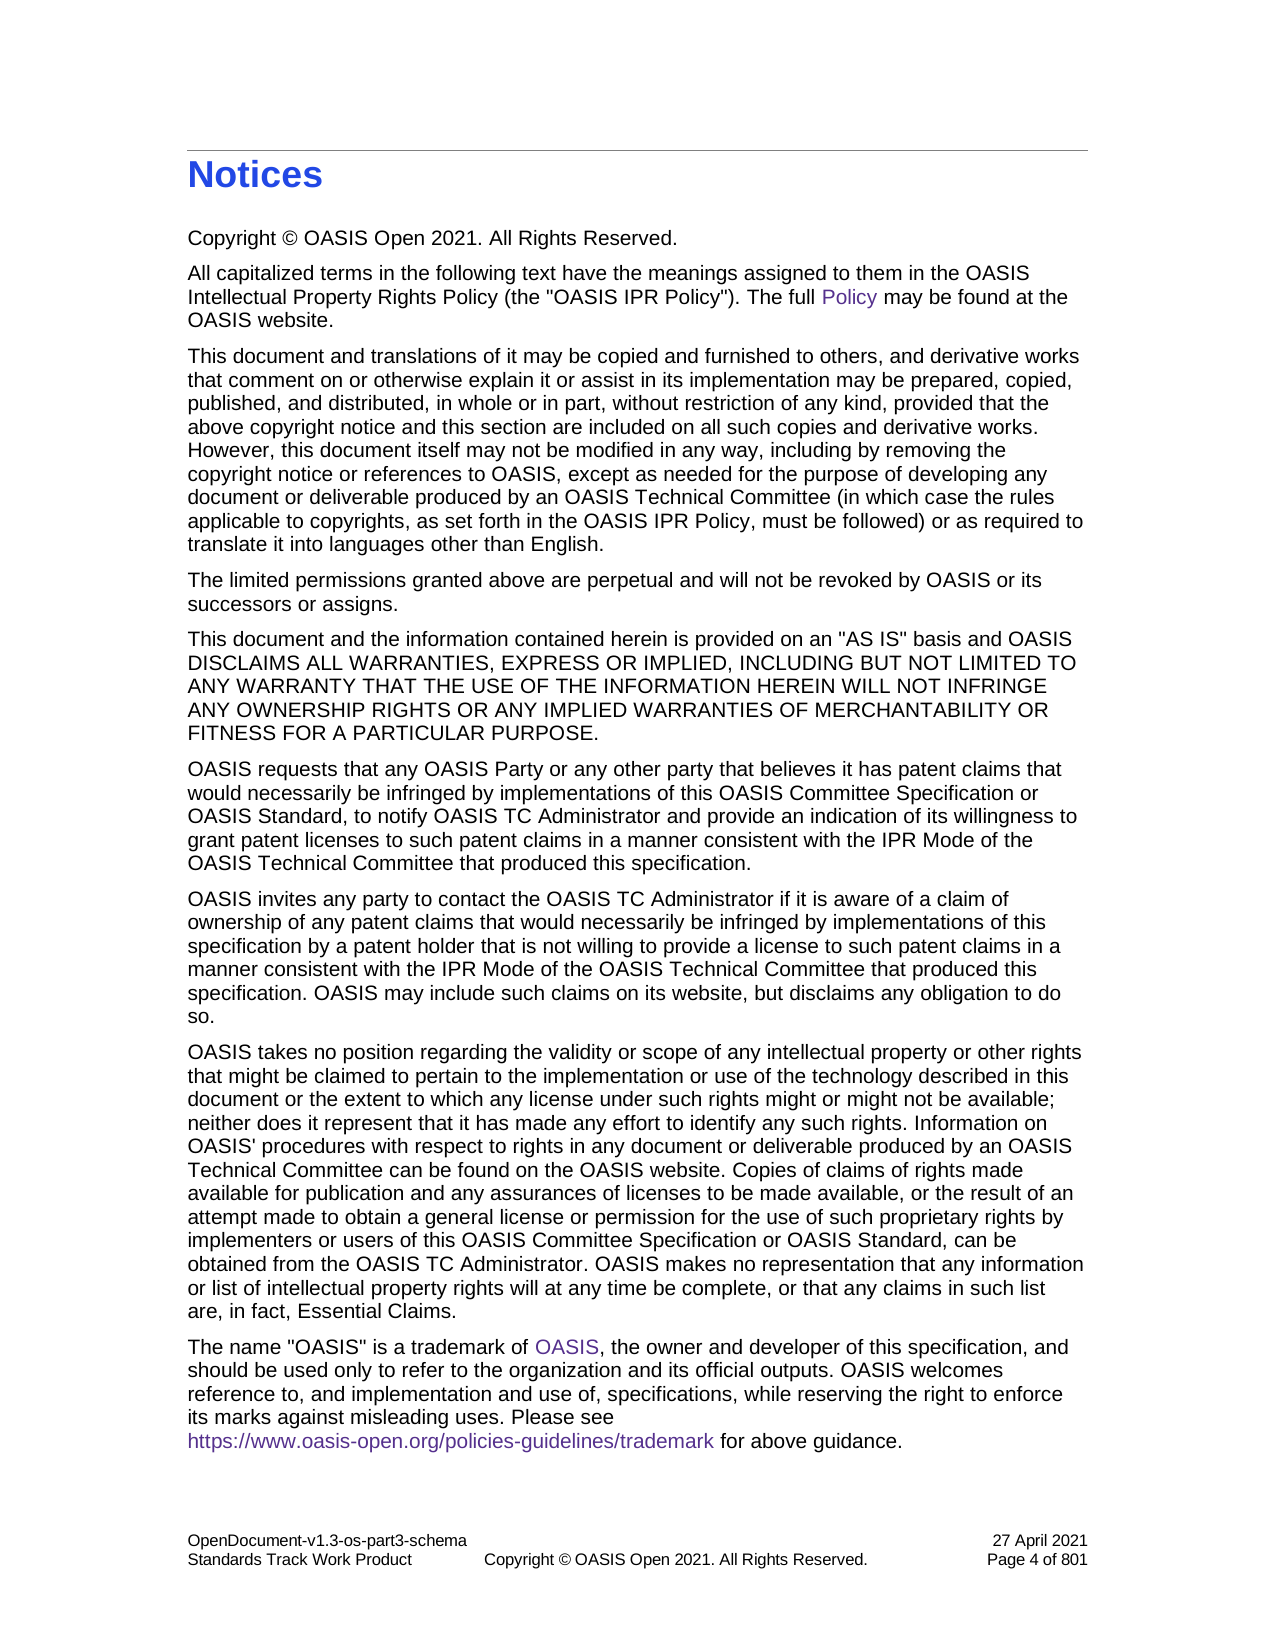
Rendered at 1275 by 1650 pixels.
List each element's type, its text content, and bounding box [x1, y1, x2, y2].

text OASIS invites any party to contact the OASIS TC Administrator if it is aware of a claim of ownership of any patent claims that would necessarily be infringed by implementations of this specification by a patent holder that is not willing to provide a license to such patent claims in a manner consistent with the IPR Mode of the OASIS Technical Committee that produced this specification. OASIS may include such claims on its website, but disclaims any obligation to do so. [187, 887, 1088, 1028]
text This document and translations of it may be copied and furnished to others, and derivative works that comment on or otherwise explain it or assist in its implementation may be prepared, copied, published, and distributed, in whole or in part, without restriction of any kind, provided that the above copyright notice and this section are included on all such copies and derivative works. However, this document itself may not be modified in any way, including by removing the copyright notice or references to OASIS, except as needed for the purpose of developing any document or deliverable produced by an OASIS Technical Committee (in which case the rules applicable to copyrights, as set forth in the OASIS IPR Policy, must be followed) or as required to translate it into languages other than English. [187, 344, 1088, 556]
text Copyright © OASIS Open 2021. All Rights Reserved. [187, 226, 1088, 250]
text OASIS takes no position regarding the validity or scope of any intellectual property or other rights that might be claimed to pertain to the implementation or use of the technology described in this document or the extent to which any license under such rights might or might not be available; neither does it represent that it has made any effort to identify any such rights. Information on OASIS' procedures with respect to rights in any document or deliverable produced by an OASIS Technical Committee can be found on the OASIS website. Copies of claims of rights made available for publication and any assurances of licenses to be made available, or the result of an attempt made to obtain a general license or permission for the use of such proprietary rights by implementers or users of this OASIS Committee Specification or OASIS Standard, can be obtained from the OASIS TC Administrator. OASIS makes no representation that any information or list of intellectual property rights will at any time be complete, or that any claims in such list are, in fact, Essential Claims. [187, 1041, 1088, 1323]
text This document and the information contained herein is provided on an "AS IS" basis and OASIS DISCLAIMS ALL WARRANTIES, EXPRESS OR IMPLIED, INCLUDING BUT NOT LIMITED TO ANY WARRANTY THAT THE USE OF THE INFORMATION HEREIN WILL NOT INFRINGE ANY OWNERSHIP RIGHTS OR ANY IMPLIED WARRANTIES OF MERCHANTABILITY OR FITNESS FOR A PARTICULAR PURPOSE. [187, 628, 1088, 745]
subtitle Notices [187, 151, 1088, 195]
text The name "OASIS" is a trademark of OASIS, the owner and developer of this specification, and should be used only to refer to the organization and its official outputs. OASIS welcomes reference to, and implementation and use of, specifications, while reserving the right to enforce its marks against misleading uses. Please see https://www.oasis-open.org/policies-guidelines/trademark for above guidance. [187, 1335, 1088, 1453]
text All capitalized terms in the following text have the meanings assigned to them in the OASIS Intellectual Property Rights Policy (the "OASIS IPR Policy"). The full Policy may be found at the OASIS website. [187, 262, 1088, 332]
text OASIS requests that any OASIS Party or any other party that believes it has patent claims that would necessarily be infringed by implementations of this OASIS Committee Specification or OASIS Standard, to notify OASIS TC Administrator and provide an indication of its willingness to grant patent licenses to such patent claims in a manner consistent with the IPR Mode of the OASIS Technical Committee that produced this specification. [187, 757, 1088, 875]
text The limited permissions granted above are perpetual and will not be revoked by OASIS or its successors or assigns. [187, 568, 1088, 616]
